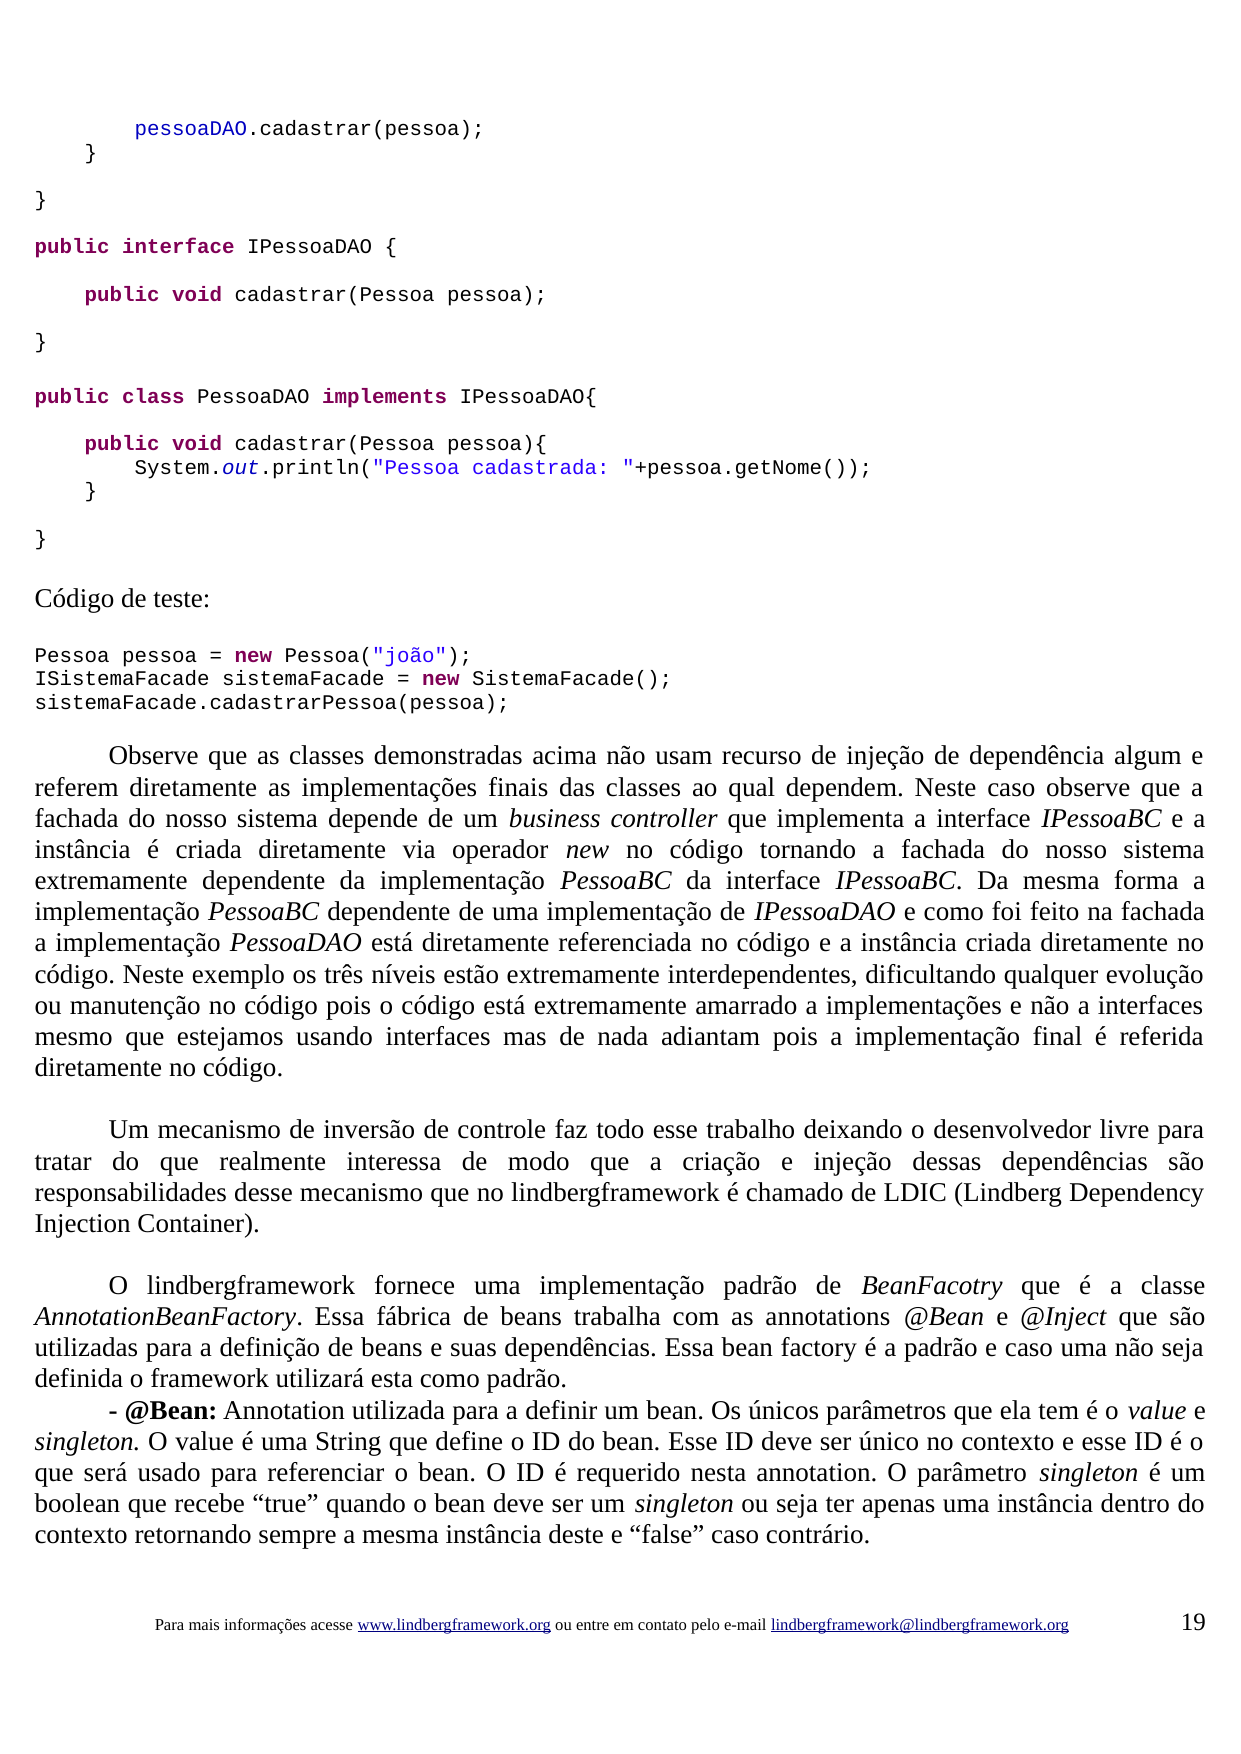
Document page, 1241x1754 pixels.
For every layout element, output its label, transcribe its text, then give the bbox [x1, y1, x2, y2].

text Observe que as classes demonstradas acima não usam recurso de injeção de dependência algum e referem diretamente as implementações finais das classes ao qual dependem. Neste caso observe que a fachada do nosso sistema depende de um business controller que implementa a interface IPessoaBC e a instância é criada diretamente via operador new no código tornando a fachada do nosso sistema extremamente dependente da implementação PessoaBC da interface IPessoaBC. Da mesma forma a implementação PessoaBC dependente de uma implementação de IPessoaDAO e como foi feito na fachada a implementação PessoaDAO está diretamente referenciada no código e a instância criada diretamente no código. Neste exemplo os três níveis estão extremamente interdependentes, dificultando qualquer evolução ou manutenção no código pois o código está extremamente amarrado a implementações e não a interfaces mesmo que estejamos usando interfaces mas de nada adiantam pois a implementação final é referida diretamente no código. [34, 739, 1206, 1082]
text public void cadastrar(Pessoa pessoa); [34, 284, 1206, 307]
text } [34, 331, 1206, 354]
text sistemaFacade.cadastrarPessoa(pessoa); [34, 692, 1206, 716]
text } [34, 142, 1206, 165]
text } [34, 528, 1206, 551]
text Um mecanismo de inversão de controle faz todo esse trabalho deixando o desenvolvedor livre para tratar do que realmente interessa de modo que a criação e injeção dessas dependências são responsabilidades desse mecanismo que no lindbergframework é chamado de LDIC (Lindberg Dependency Injection Container). [34, 1113, 1206, 1238]
text System.out.println("Pessoa cadastrada: "+pessoa.getNome()); [34, 457, 1206, 480]
text ISistemaFacade sistemaFacade = new SistemaFacade(); [34, 668, 1206, 692]
text } [34, 480, 1206, 504]
text public interface IPessoaDAO { [34, 236, 1206, 260]
text Código de teste: [34, 582, 1206, 613]
text O lindbergframework fornece uma implementação padrão de BeanFacotry que é a classe AnnotationBeanFactory. Essa fábrica de beans trabalha com as annotations @Bean e @Inject que são utilizadas para a definição de beans e suas dependências. Essa bean factory é a padrão e caso uma não seja definida o framework utilizará esta como padrão. [34, 1269, 1206, 1394]
text pessoaDAO.cadastrar(pessoa); [34, 118, 1206, 142]
text public class PessoaDAO implements IPessoaDAO{ [34, 386, 1206, 409]
text Pessoa pessoa = new Pessoa("joão"); [34, 645, 1206, 668]
text } [34, 189, 1206, 213]
text - @Bean: Annotation utilizada para a definir um bean. Os únicos parâmetros que ela tem é o value e singleton. O value é uma String que define o ID do bean. Esse ID deve ser único no contexto e esse ID é o que será usado para referenciar o bean. O ID é requerido nesta annotation. O parâmetro singleton é um boolean que recebe “true” quando o bean deve ser um singleton ou seja ter apenas uma instância dentro do contexto retornando sempre a mesma instância deste e “false” caso contrário. [34, 1394, 1206, 1549]
text public void cadastrar(Pessoa pessoa){ [34, 433, 1206, 457]
